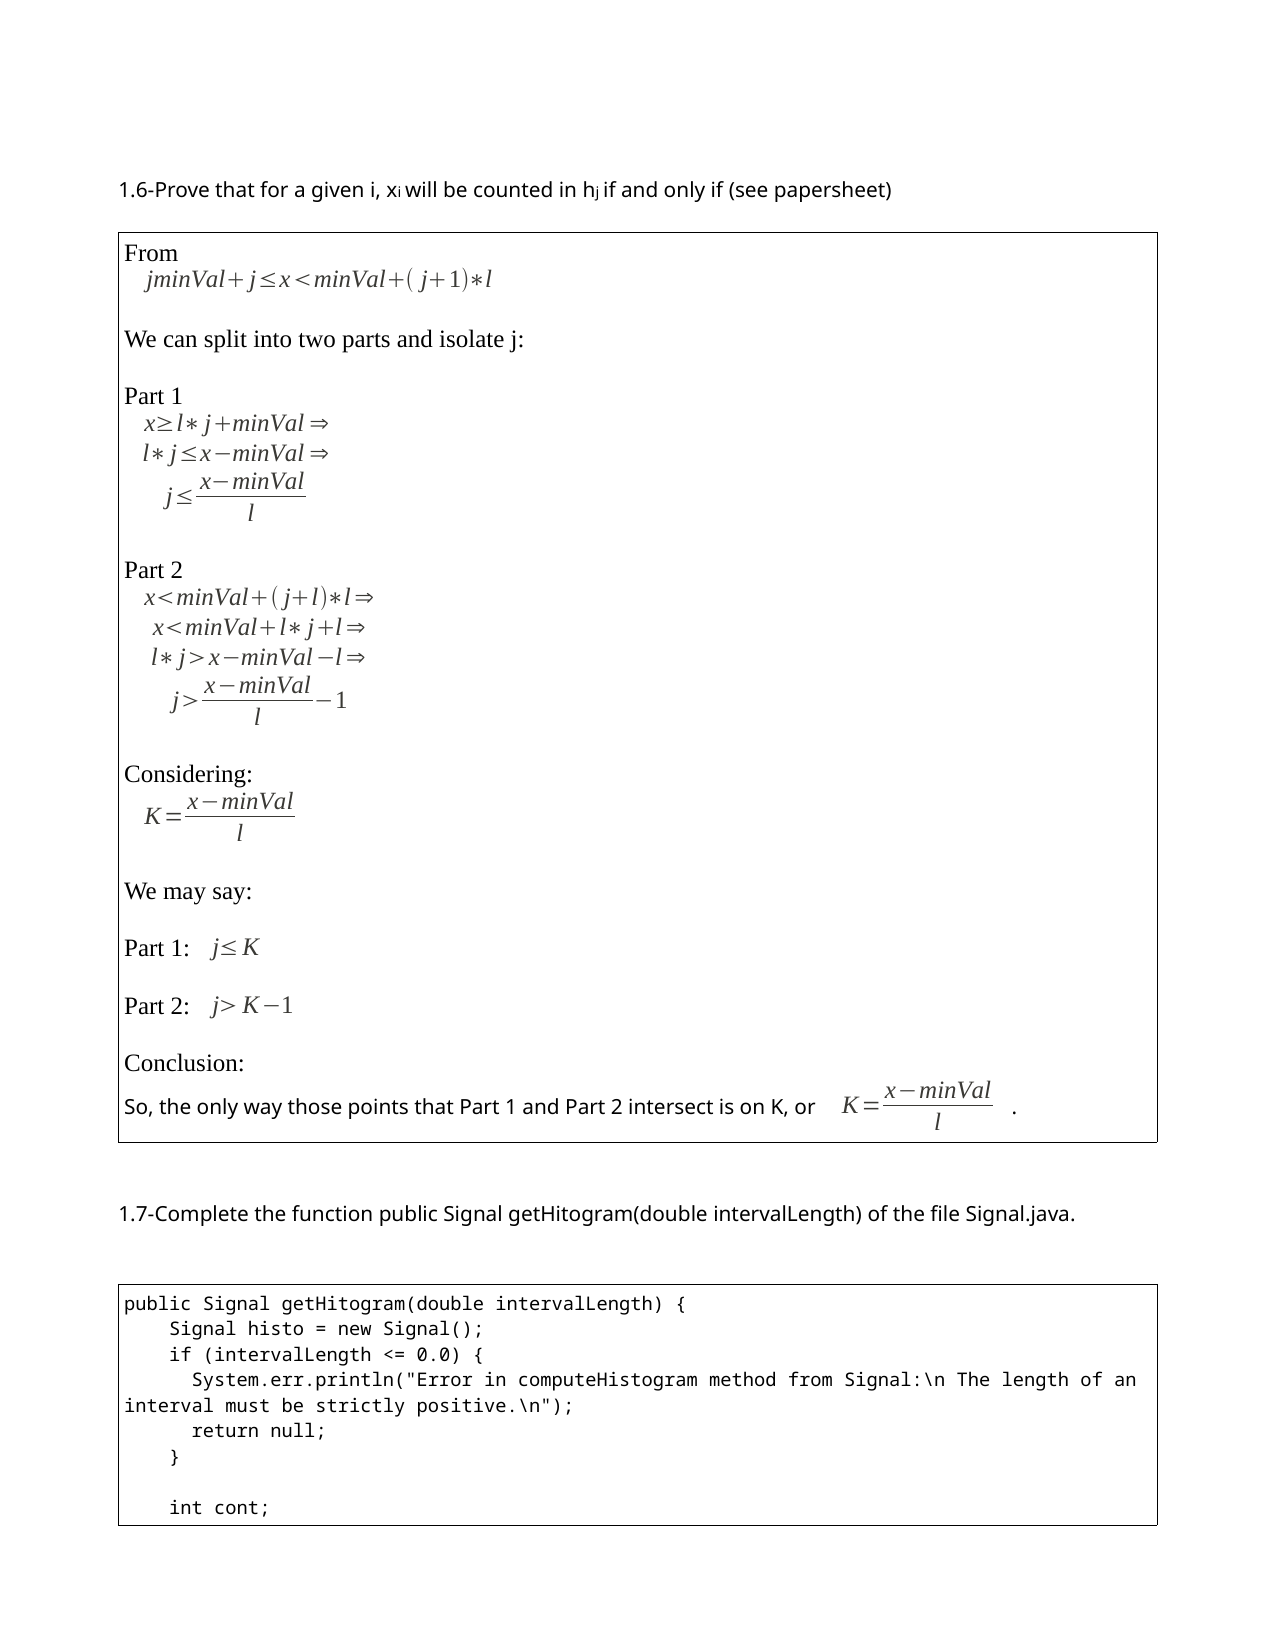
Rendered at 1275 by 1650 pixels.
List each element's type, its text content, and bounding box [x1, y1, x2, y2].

table_header From We can split into two parts and isolate j: Part 1 Part 2 Considering: We may say: Part 1: Part 2: Conclusion: So, the only way those points that Part 1 and Part 2 intersect is on K, or . [119, 233, 1157, 1142]
text 1.6-Prove that for a given i, xi will be counted in hj if and only if (see papersheet) [118, 175, 1157, 203]
table_header public Signal getHitogram(double intervalLength) { Signal histo = new Signal(); if (intervalLength <= 0.0) { System.err.println("Error in computeHistogram method from Signal:\n The length of an interval must be strictly positive.\n"); return null; } int cont; [119, 1285, 1157, 1525]
text 1.7-Complete the function public Signal getHitogram(double intervalLength) of the file Signal.java. [118, 1199, 1157, 1227]
